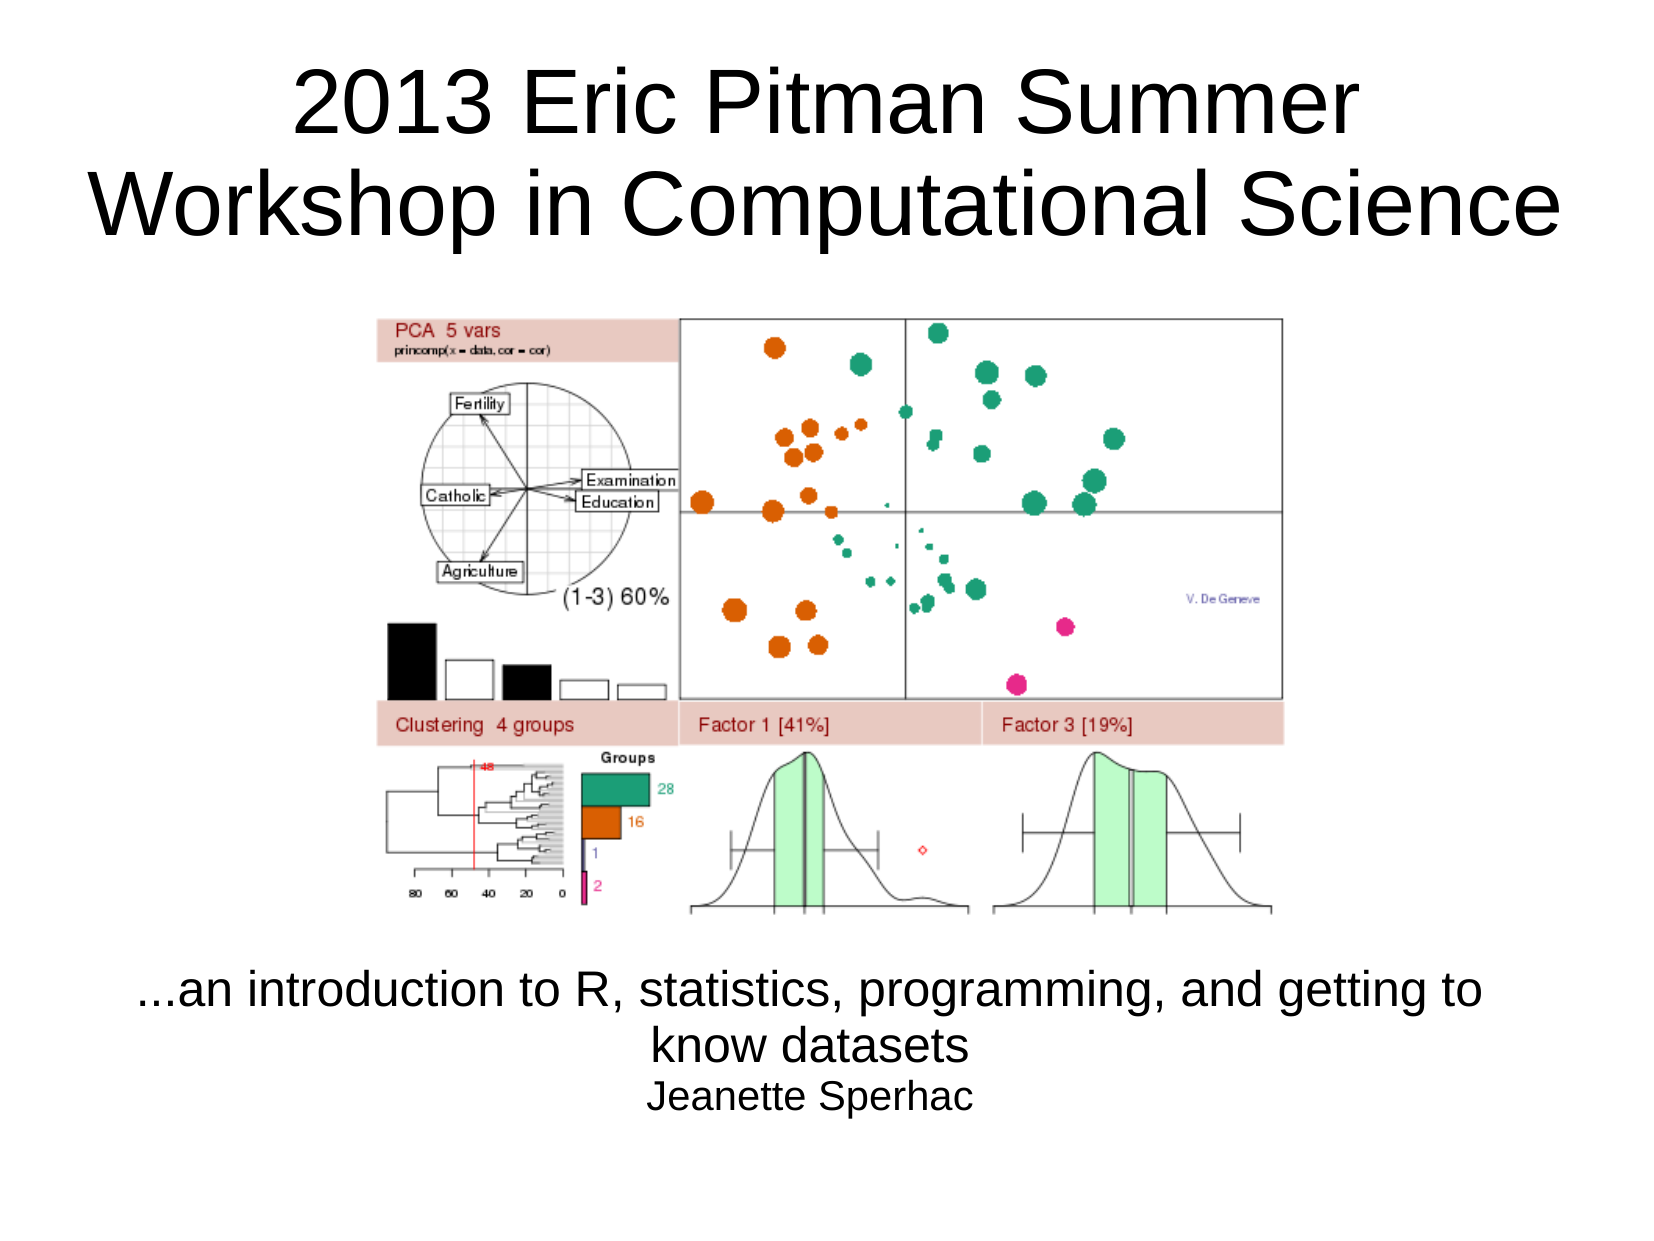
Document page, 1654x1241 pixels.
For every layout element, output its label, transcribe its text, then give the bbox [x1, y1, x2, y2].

title 2013 Eric Pitman Summer Workshop in Computational Science [82, 49, 1571, 257]
picture [361, 303, 1299, 929]
subtitle ...an introduction to R, statistics, programming, and getting to know datasets Jeanette Sperhac [82, 180, 1538, 1120]
